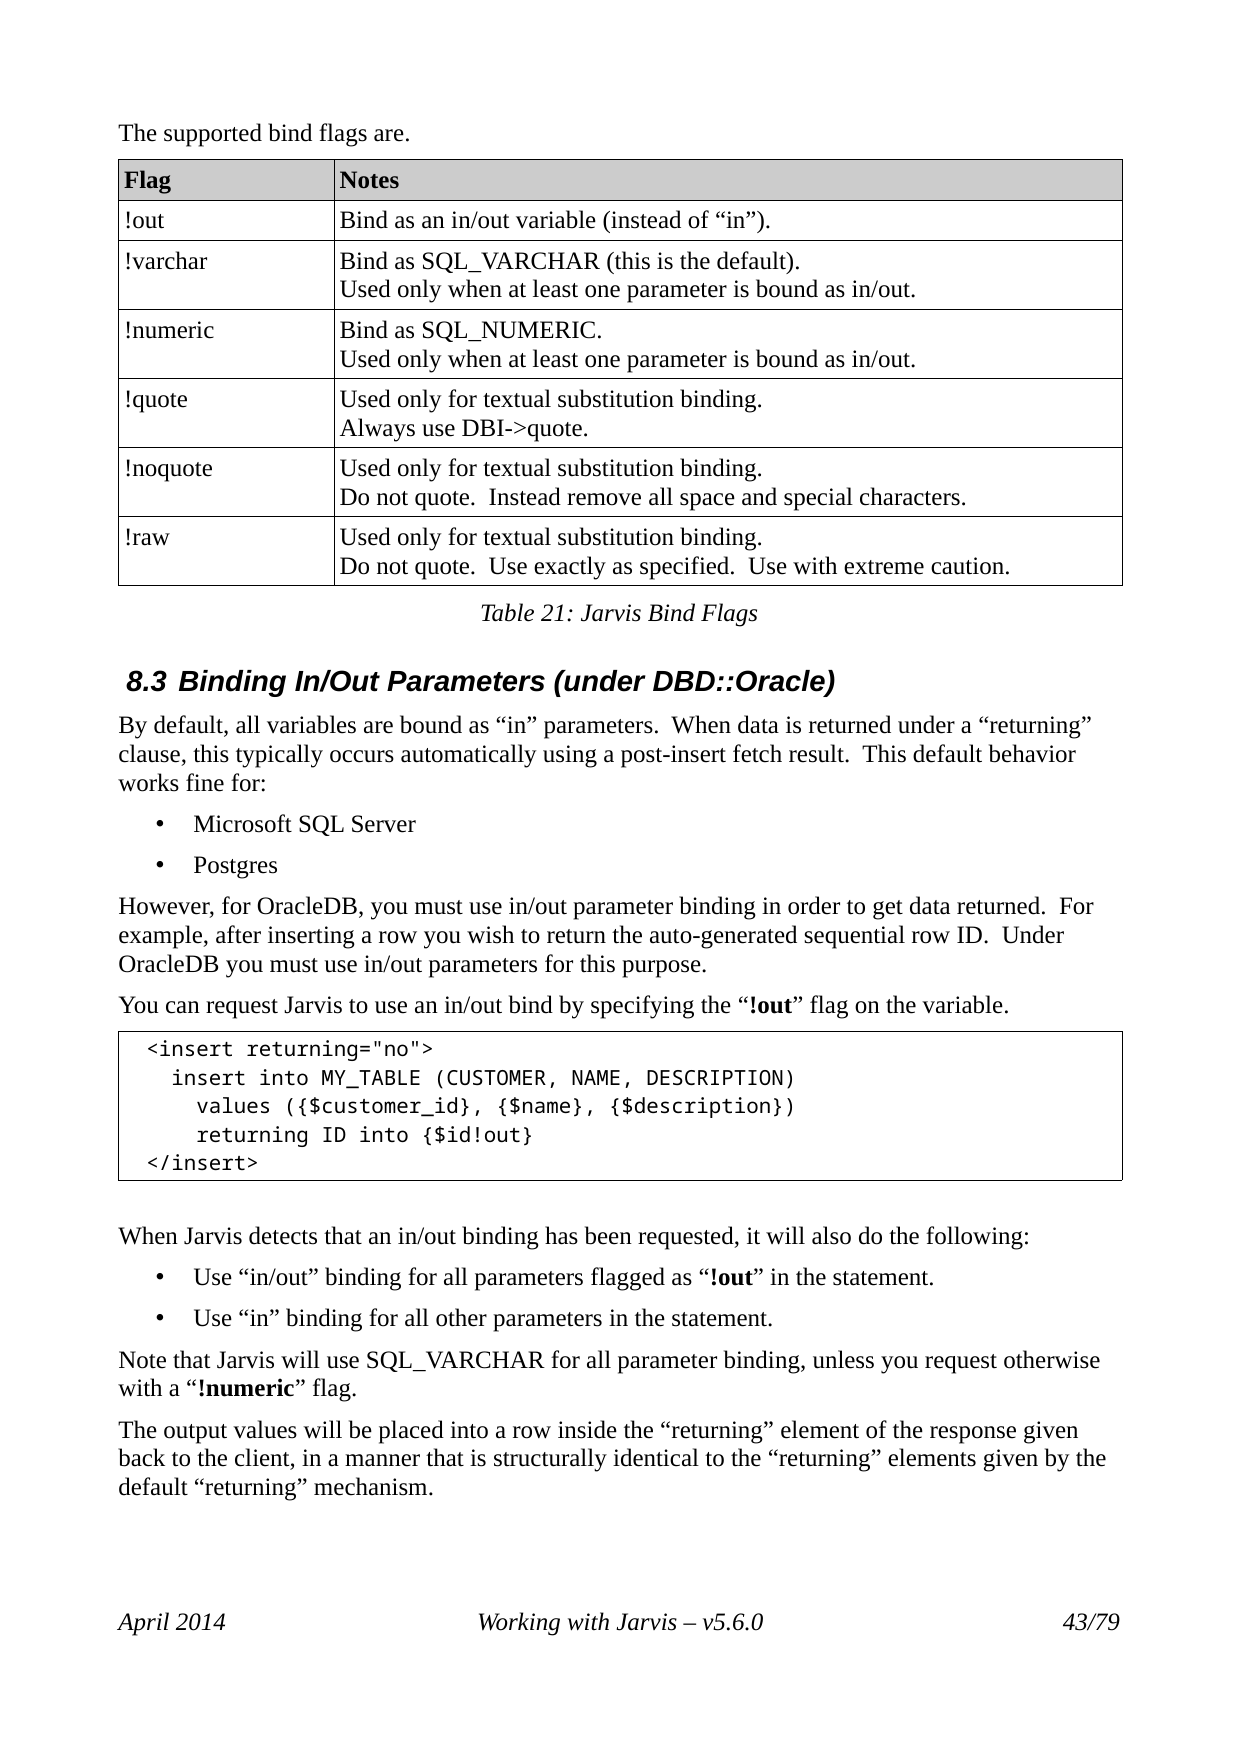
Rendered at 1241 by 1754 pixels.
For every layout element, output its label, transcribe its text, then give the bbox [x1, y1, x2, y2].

text You can request Jarvis to use an in/out bind by specifying the “!out” flag on the variable. [118, 990, 1122, 1019]
text The supported bind flags are. [118, 118, 1122, 147]
text Note that Jarvis will use SQL_VARCHAR for all parameter binding, unless you request otherwise with a “!numeric” flag. [118, 1345, 1122, 1402]
list Use “in/out” binding for all parameters flagged as “!out” in the statement. [156, 1262, 1122, 1291]
list Use “in” binding for all other parameters in the statement. [156, 1303, 1122, 1332]
table_cell !noquote [119, 448, 334, 516]
text However, for OracleDB, you must use in/out parameter binding in order to get data returned. For example, after inserting a row you wish to return the auto-generated sequential row ID. Under OracleDB you must use in/out parameters for this purpose. [118, 891, 1122, 978]
table_cell Bind as an in/out variable (instead of “in”). [335, 201, 1122, 240]
table_cell Bind as SQL_NUMERIC. Used only when at least one parameter is bound as in/out. [335, 310, 1122, 378]
text The output values will be placed into a row inside the “returning” element of the response given back to the client, in a manner that is structurally identical to the “returning” elements given by the default “returning” mechanism. [118, 1415, 1122, 1501]
text <insert returning="no"> [119, 1032, 1122, 1060]
table_cell Used only for textual substitution binding. Do not quote. Instead remove all space and special characters. [335, 448, 1122, 516]
table_cell Bind as SQL_VARCHAR (this is the default). Used only when at least one parameter is bound as in/out. [335, 241, 1122, 309]
table_cell Used only for textual substitution binding. Do not quote. Use exactly as specified. Use with extreme caution. [335, 517, 1122, 585]
table_cell !out [119, 201, 334, 240]
table_cell !raw [119, 517, 334, 585]
list Postgres [156, 850, 1122, 879]
text </insert> [119, 1145, 1122, 1180]
subtitle Binding In/Out Parameters (under DBD::Oracle) [118, 664, 1122, 698]
text By default, all variables are bound as “in” parameters. When data is returned under a “returning” clause, this typically occurs automatically using a post-insert fetch result. This default behavior works fine for: [118, 710, 1122, 796]
table_cell !numeric [119, 310, 334, 378]
table_cell !varchar [119, 241, 334, 309]
text values ({$customer_id}, {$name}, {$description}) [119, 1088, 1122, 1117]
text insert into MY_TABLE (CUSTOMER, NAME, DESCRIPTION) [119, 1060, 1122, 1088]
list Microsoft SQL Server [156, 809, 1122, 838]
text Table 21: Jarvis Bind Flags [118, 598, 1122, 627]
table_header Flag [119, 160, 334, 200]
table_cell Used only for textual substitution binding. Always use DBI->quote. [335, 379, 1122, 447]
text returning ID into {$id!out} [119, 1117, 1122, 1145]
table_cell !quote [119, 379, 334, 447]
table_header Notes [335, 160, 1122, 200]
text When Jarvis detects that an in/out binding has been requested, it will also do the following: [118, 1221, 1122, 1250]
